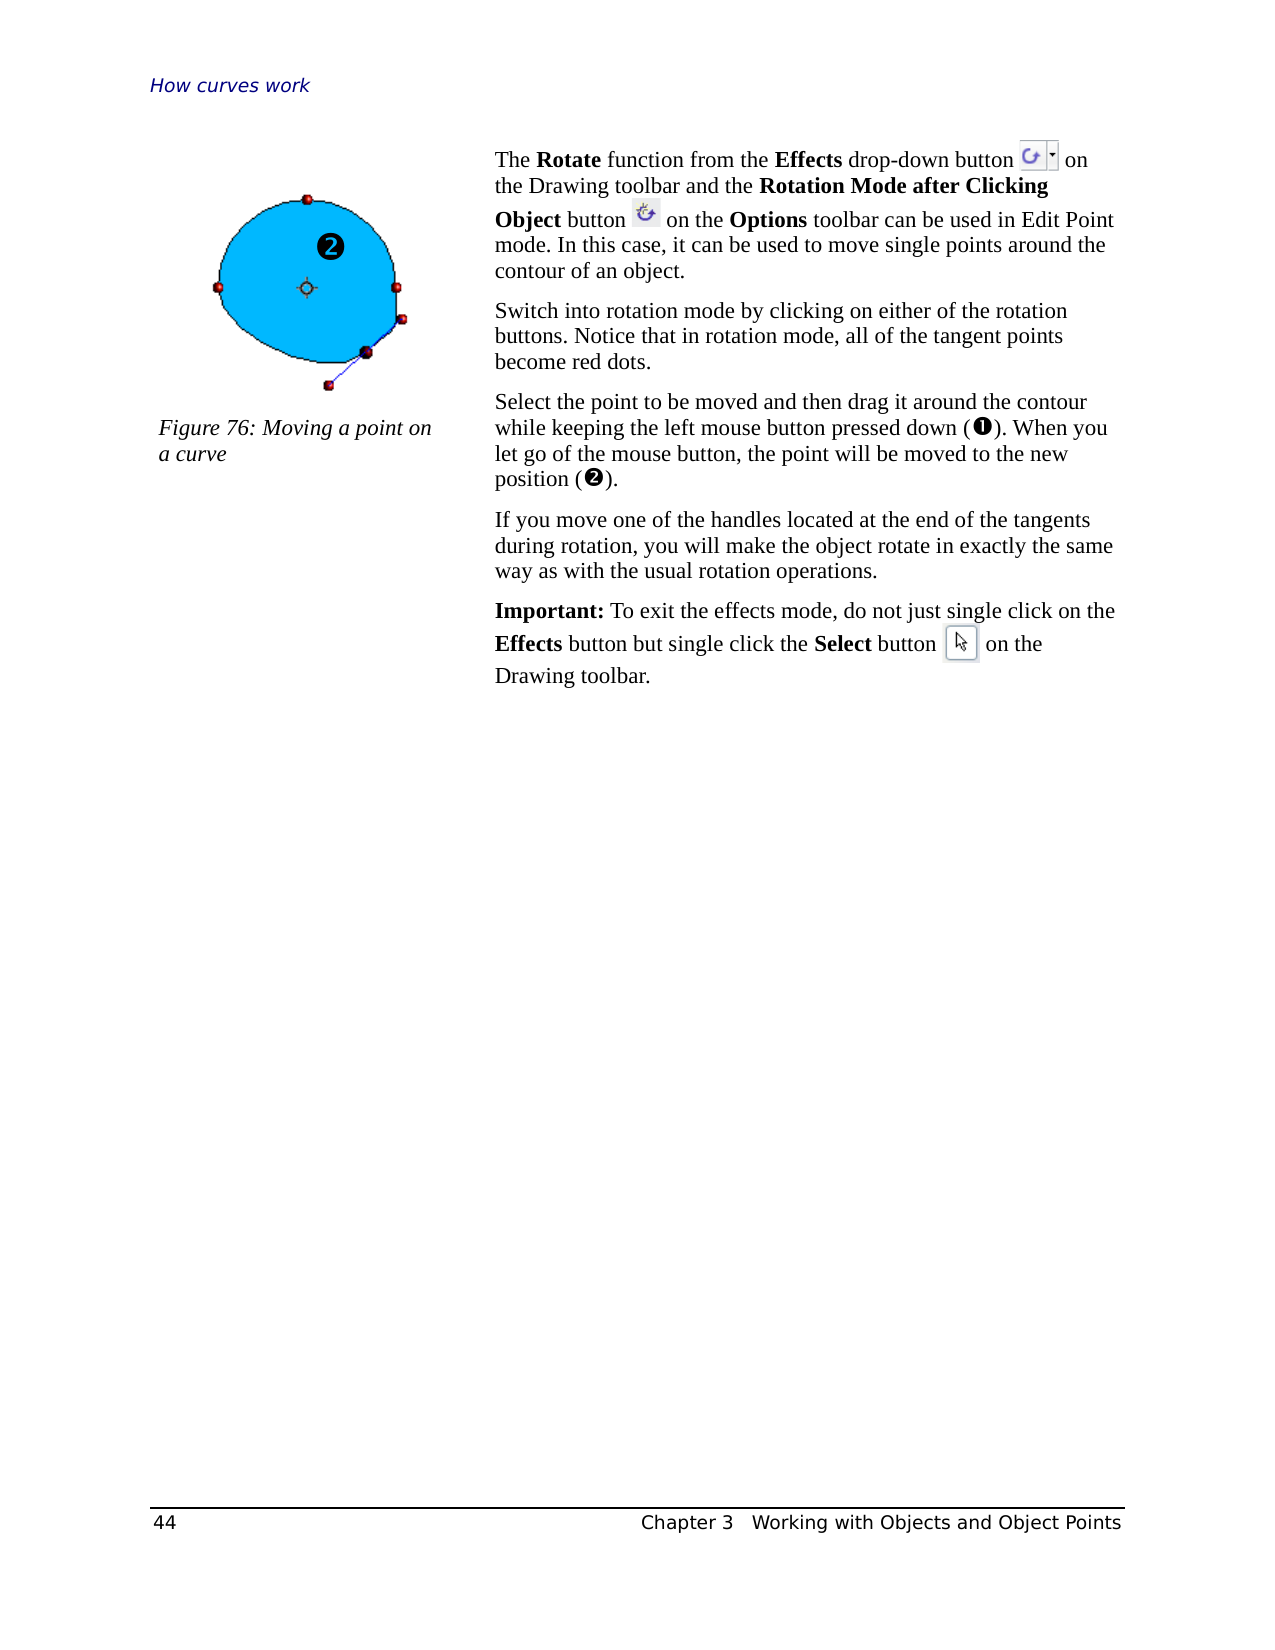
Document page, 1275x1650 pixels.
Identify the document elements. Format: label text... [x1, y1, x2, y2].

picture [631, 198, 661, 227]
picture [1019, 140, 1059, 172]
table_cell [149, 135, 451, 694]
picture [196, 182, 423, 401]
table_header The Rotate function from the Effects drop-down button on the Drawing toolbar and the Rotation Mode after Clicking Object button on the Options toolbar can be used in Edit Point mode. In this case, it can be used to move single points around the contour of an object. Switch into rotation mode by clicking on either of the rotation buttons. Notice that in rotation mode, all of the tangent points become red dots. Select the point to be moved and then drag it around the contour while keeping the left mouse button pressed down (➊). When you let go of the mouse button, the point will be moved to the new position (➋). If you move one of the handles located at the end of the tangents during rotation, you will make the object rotate in exactly the same way as with the usual rotation operations. Important: To exit the effects mode, do not just single click on the Effects button but single click the Select button on the Drawing toolbar. [451, 135, 1125, 694]
picture [942, 623, 980, 663]
